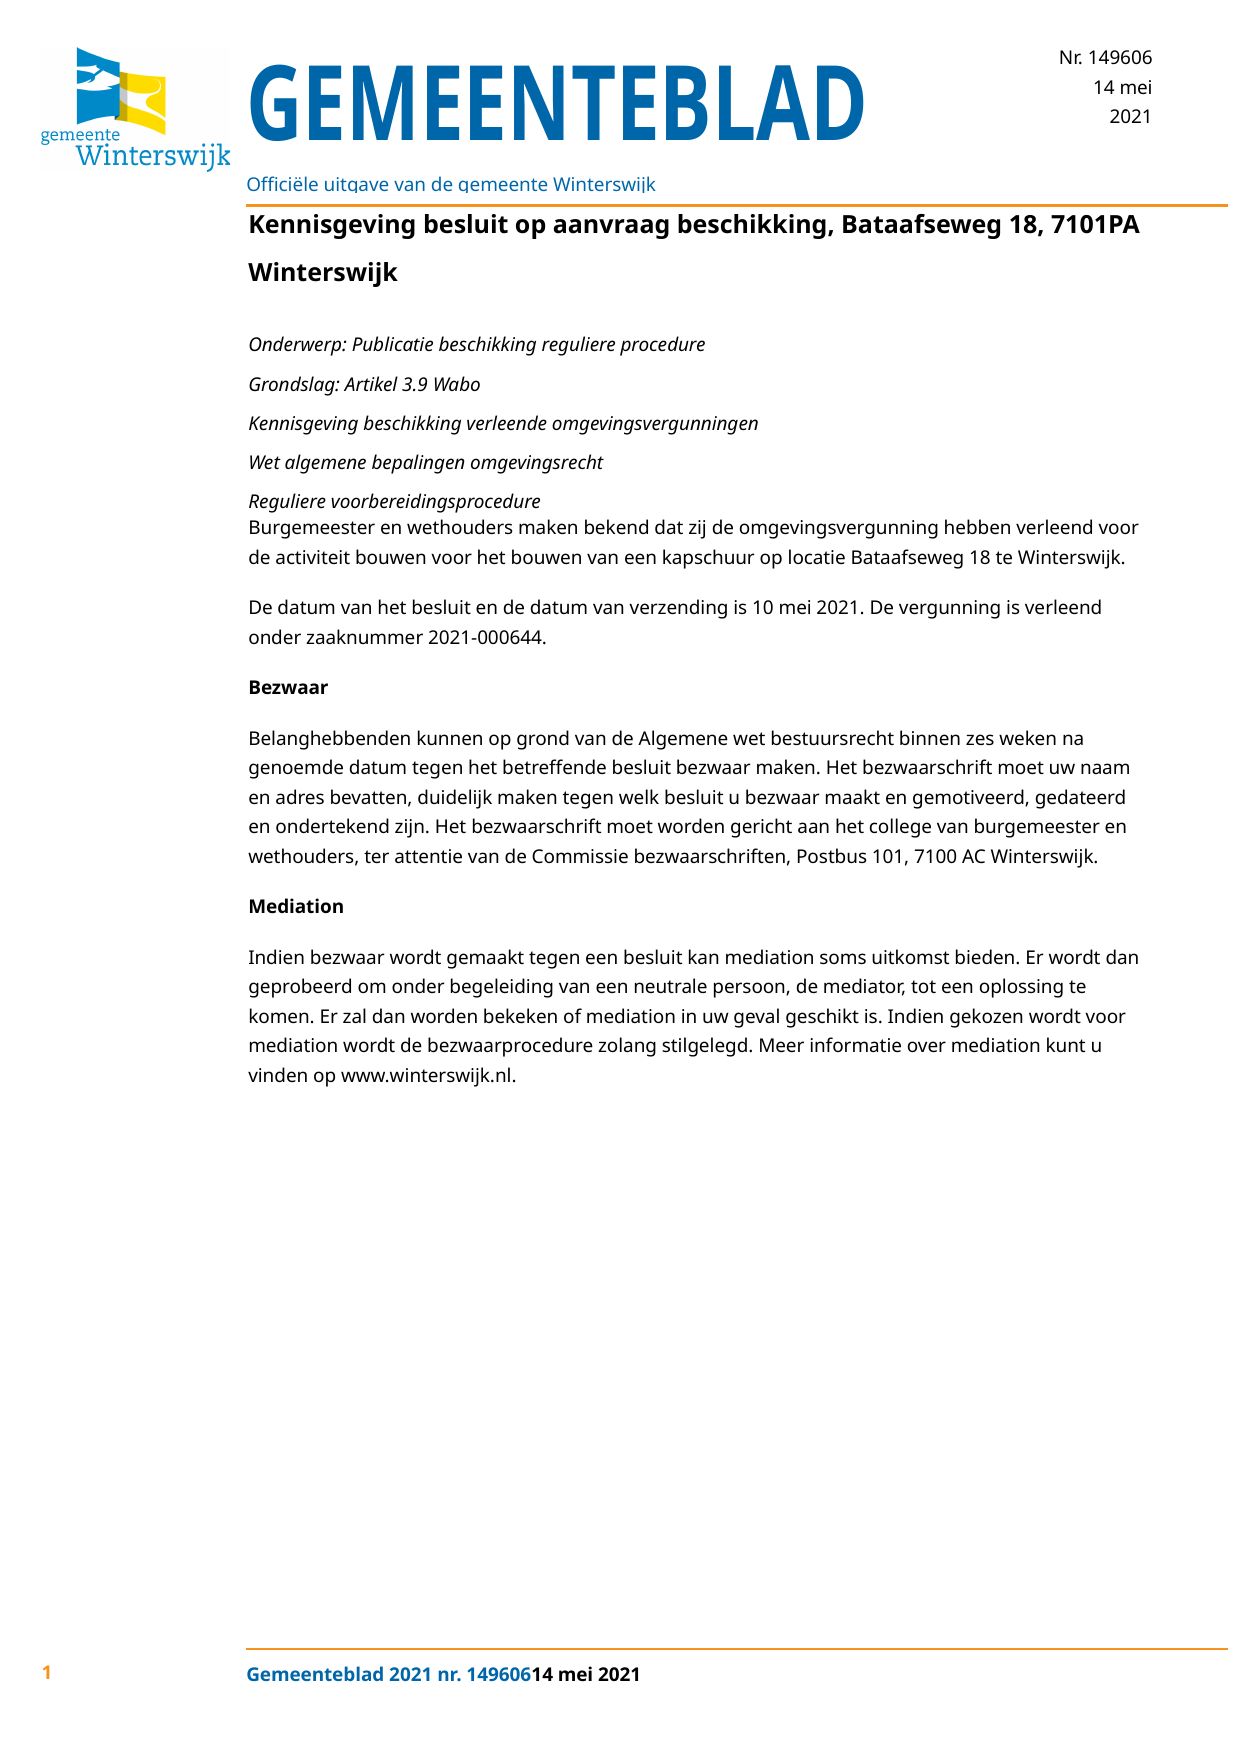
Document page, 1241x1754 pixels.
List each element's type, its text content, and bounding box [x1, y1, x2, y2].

text Reguliere voorbereidingsprocedure [248, 488, 1152, 514]
text Grondslag: Artikel 3.9 Wabo [248, 371, 1152, 396]
text Belanghebbenden kunnen op grond van de Algemene wet bestuursrecht binnen zes weken na genoemde datum tegen het betreffende besluit bezwaar maken. Het bezwaarschrift moet uw naam en adres bevatten, duidelijk maken tegen welk besluit u bezwaar maakt en gemotiveerd, gedateerd en ondertekend zijn. Het bezwaarschrift moet worden gericht aan het college van burgemeester en wethouders, ter attentie van de Commissie bezwaarschriften, Postbus 101, 7100 AC Winterswijk. [248, 725, 1152, 869]
text Mediation [248, 893, 1152, 919]
picture [225, 153, 231, 162]
text De datum van het besluit en de datum van verzending is 10 mei 2021. De vergunning is verleend onder zaaknummer 2021-000644. [248, 594, 1152, 649]
text Burgemeester en wethouders maken bekend dat zij de omgevingsvergunning hebben verleend voor de activiteit bouwen voor het bouwen van een kapschuur op locatie Bataafseweg 18 te Winterswijk. [248, 514, 1152, 569]
text Indien bezwaar wordt gemaakt tegen een besluit kan mediation soms uitkomst bieden. Er wordt dan geprobeerd om onder begeleiding van een neutrale persoon, de mediator, tot een oplossing te komen. Er zal dan worden bekeken of mediation in uw geval geschikt is. Indien gekozen wordt voor mediation wordt de bezwaarprocedure zolang stilgelegd. Meer informatie over mediation kunt u vinden op www.winterswijk.nl. [248, 944, 1152, 1088]
picture [41, 47, 231, 172]
text Kennisgeving besluit op aanvraag beschikking, Bataafseweg 18, 7101PA Winterswijk [248, 207, 1152, 288]
text Kennisgeving beschikking verleende omgevingsvergunningen [248, 410, 1152, 436]
text Onderwerp: Publicatie beschikking reguliere procedure [248, 331, 1152, 357]
text Wet algemene bepalingen omgevingsrecht [248, 449, 1152, 475]
text Bezwaar [248, 674, 1152, 700]
